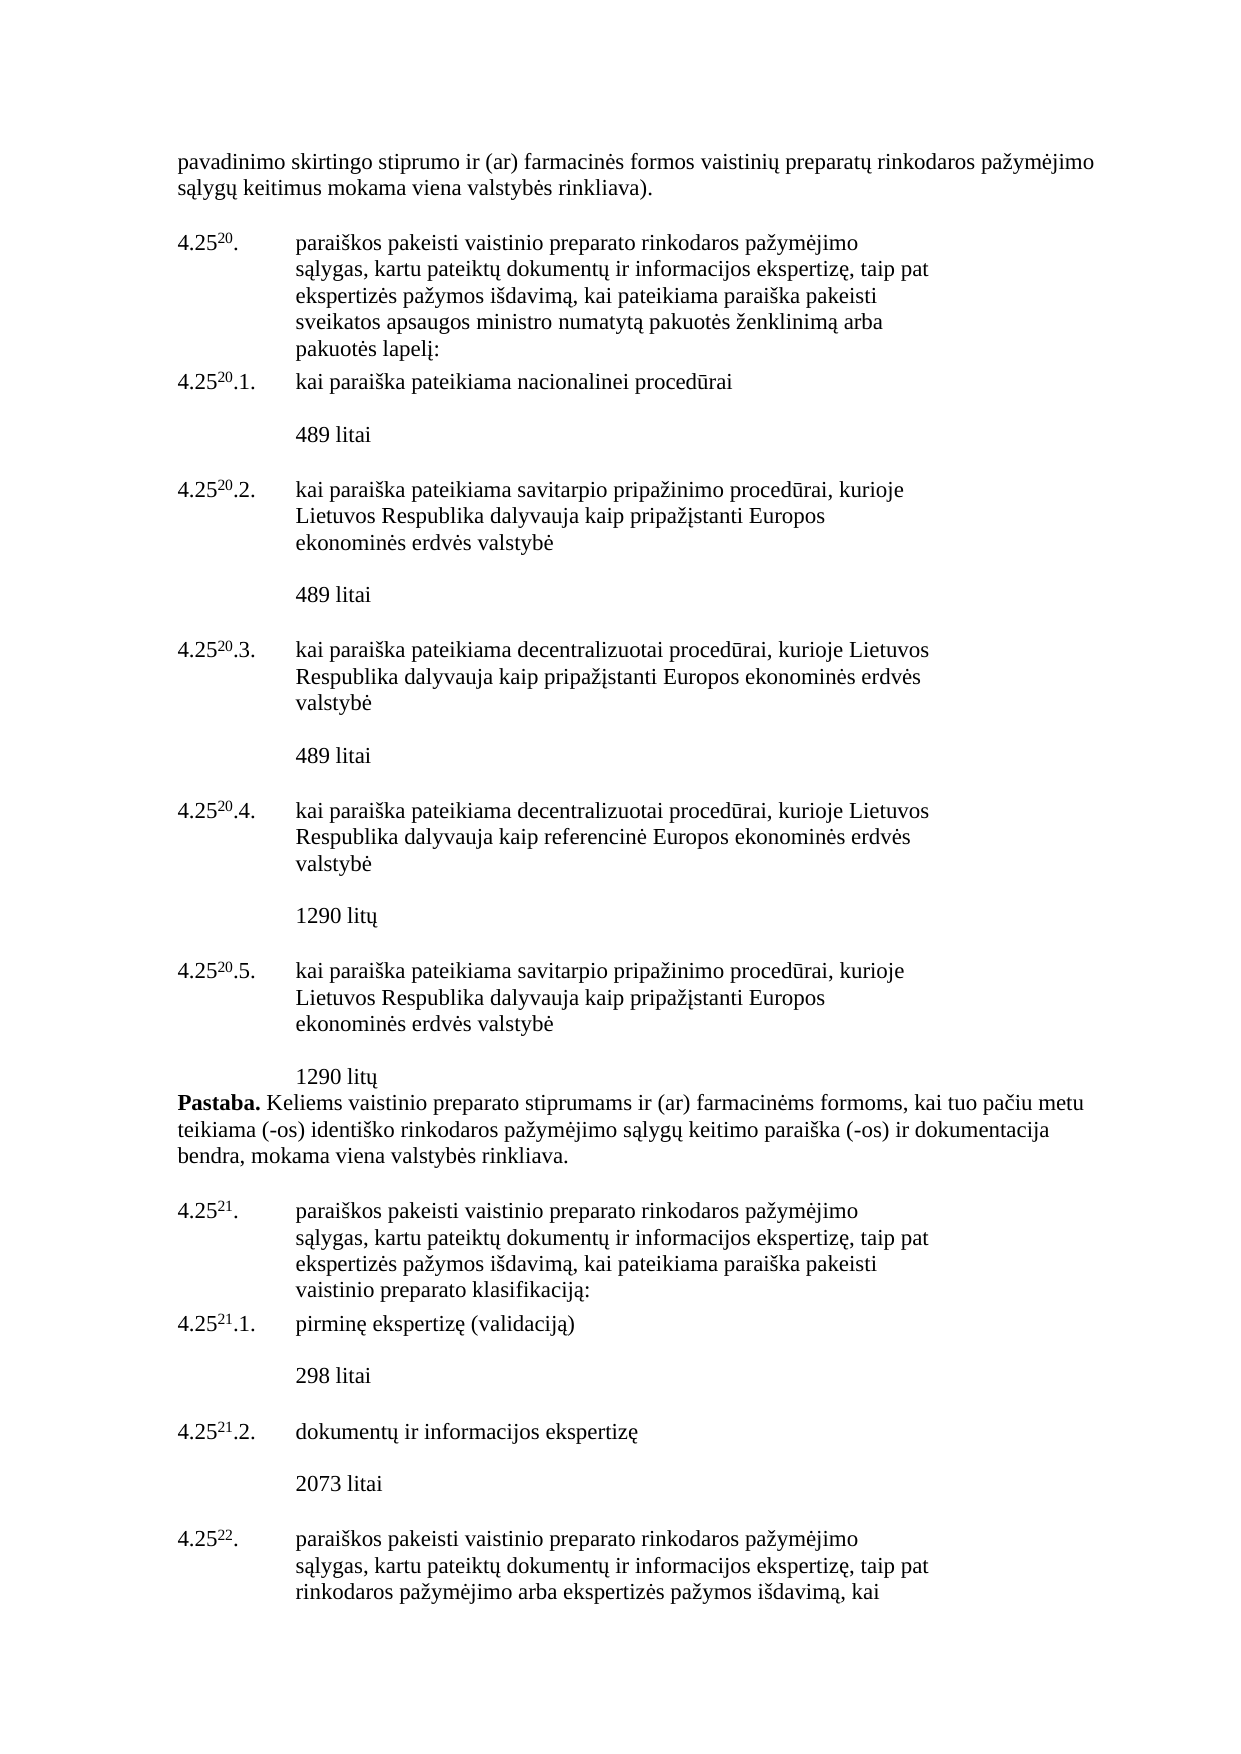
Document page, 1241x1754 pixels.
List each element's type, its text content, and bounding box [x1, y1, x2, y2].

text sąlygų keitimus mokama viena valstybės rinkliava). [177, 174, 1122, 200]
text ekonominės erdvės valstybė 1290 litų [177, 1010, 930, 1089]
text 4.2520.4. kai paraiška pateikiama decentralizuotai procedūrai, kurioje Lietuvos [177, 797, 930, 823]
text bendra, mokama viena valstybės rinkliava. [177, 1142, 1122, 1168]
text 4.2520.1. kai paraiška pateikiama nacionalinei procedūrai 489 litai [177, 368, 930, 447]
text ekonominės erdvės valstybė 489 litai [177, 529, 930, 608]
text teikiama (-os) identiško rinkodaros pažymėjimo sąlygų keitimo paraiška (-os) ir dokumentacija [177, 1116, 1122, 1142]
text 4.2521.2. dokumentų ir informacijos ekspertizę 2073 litai [177, 1418, 930, 1497]
text vaistinio preparato klasifikaciją: [177, 1276, 930, 1303]
text ekspertizės pažymos išdavimą, kai pateikiama paraiška pakeisti [177, 282, 930, 308]
text Lietuvos Respublika dalyvauja kaip pripažįstanti Europos [177, 502, 930, 529]
text 4.2520.3. kai paraiška pateikiama decentralizuotai procedūrai, kurioje Lietuvos [177, 637, 930, 663]
text 4.2520.5. kai paraiška pateikiama savitarpio pripažinimo procedūrai, kurioje [177, 958, 930, 984]
text pakuotės lapelį: [177, 334, 930, 361]
text ekspertizės pažymos išdavimą, kai pateikiama paraiška pakeisti [177, 1250, 930, 1276]
text Respublika dalyvauja kaip pripažįstanti Europos ekonominės erdvės [177, 663, 930, 689]
text sąlygas, kartu pateiktų dokumentų ir informacijos ekspertizę, taip pat [177, 256, 930, 282]
text rinkodaros pažymėjimo arba ekspertizės pažymos išdavimą, kai [177, 1578, 930, 1604]
text 4.2520.2. kai paraiška pateikiama savitarpio pripažinimo procedūrai, kurioje [177, 476, 930, 502]
text 4.2522. paraiškos pakeisti vaistinio preparato rinkodaros pažymėjimo [177, 1526, 930, 1552]
text 4.2520. paraiškos pakeisti vaistinio preparato rinkodaros pažymėjimo [177, 229, 930, 256]
text Respublika dalyvauja kaip referencinė Europos ekonominės erdvės [177, 823, 930, 850]
text 4.2521. paraiškos pakeisti vaistinio preparato rinkodaros pažymėjimo [177, 1197, 930, 1223]
text sąlygas, kartu pateiktų dokumentų ir informacijos ekspertizę, taip pat [177, 1552, 930, 1578]
text Pastaba. Keliems vaistinio preparato stiprumams ir (ar) farmacinėms formoms, kai tuo pačiu metu [177, 1089, 1122, 1116]
text Lietuvos Respublika dalyvauja kaip pripažįstanti Europos [177, 984, 930, 1010]
text pavadinimo skirtingo stiprumo ir (ar) farmacinės formos vaistinių preparatų rinkodaros pažymėjimo [177, 148, 1122, 174]
text valstybė 489 litai [177, 689, 930, 768]
text 4.2521.1. pirminę ekspertizę (validaciją) 298 litai [177, 1310, 930, 1389]
text sąlygas, kartu pateiktų dokumentų ir informacijos ekspertizę, taip pat [177, 1223, 930, 1250]
text valstybė 1290 litų [177, 850, 930, 929]
text sveikatos apsaugos ministro numatytą pakuotės ženklinimą arba [177, 308, 930, 334]
